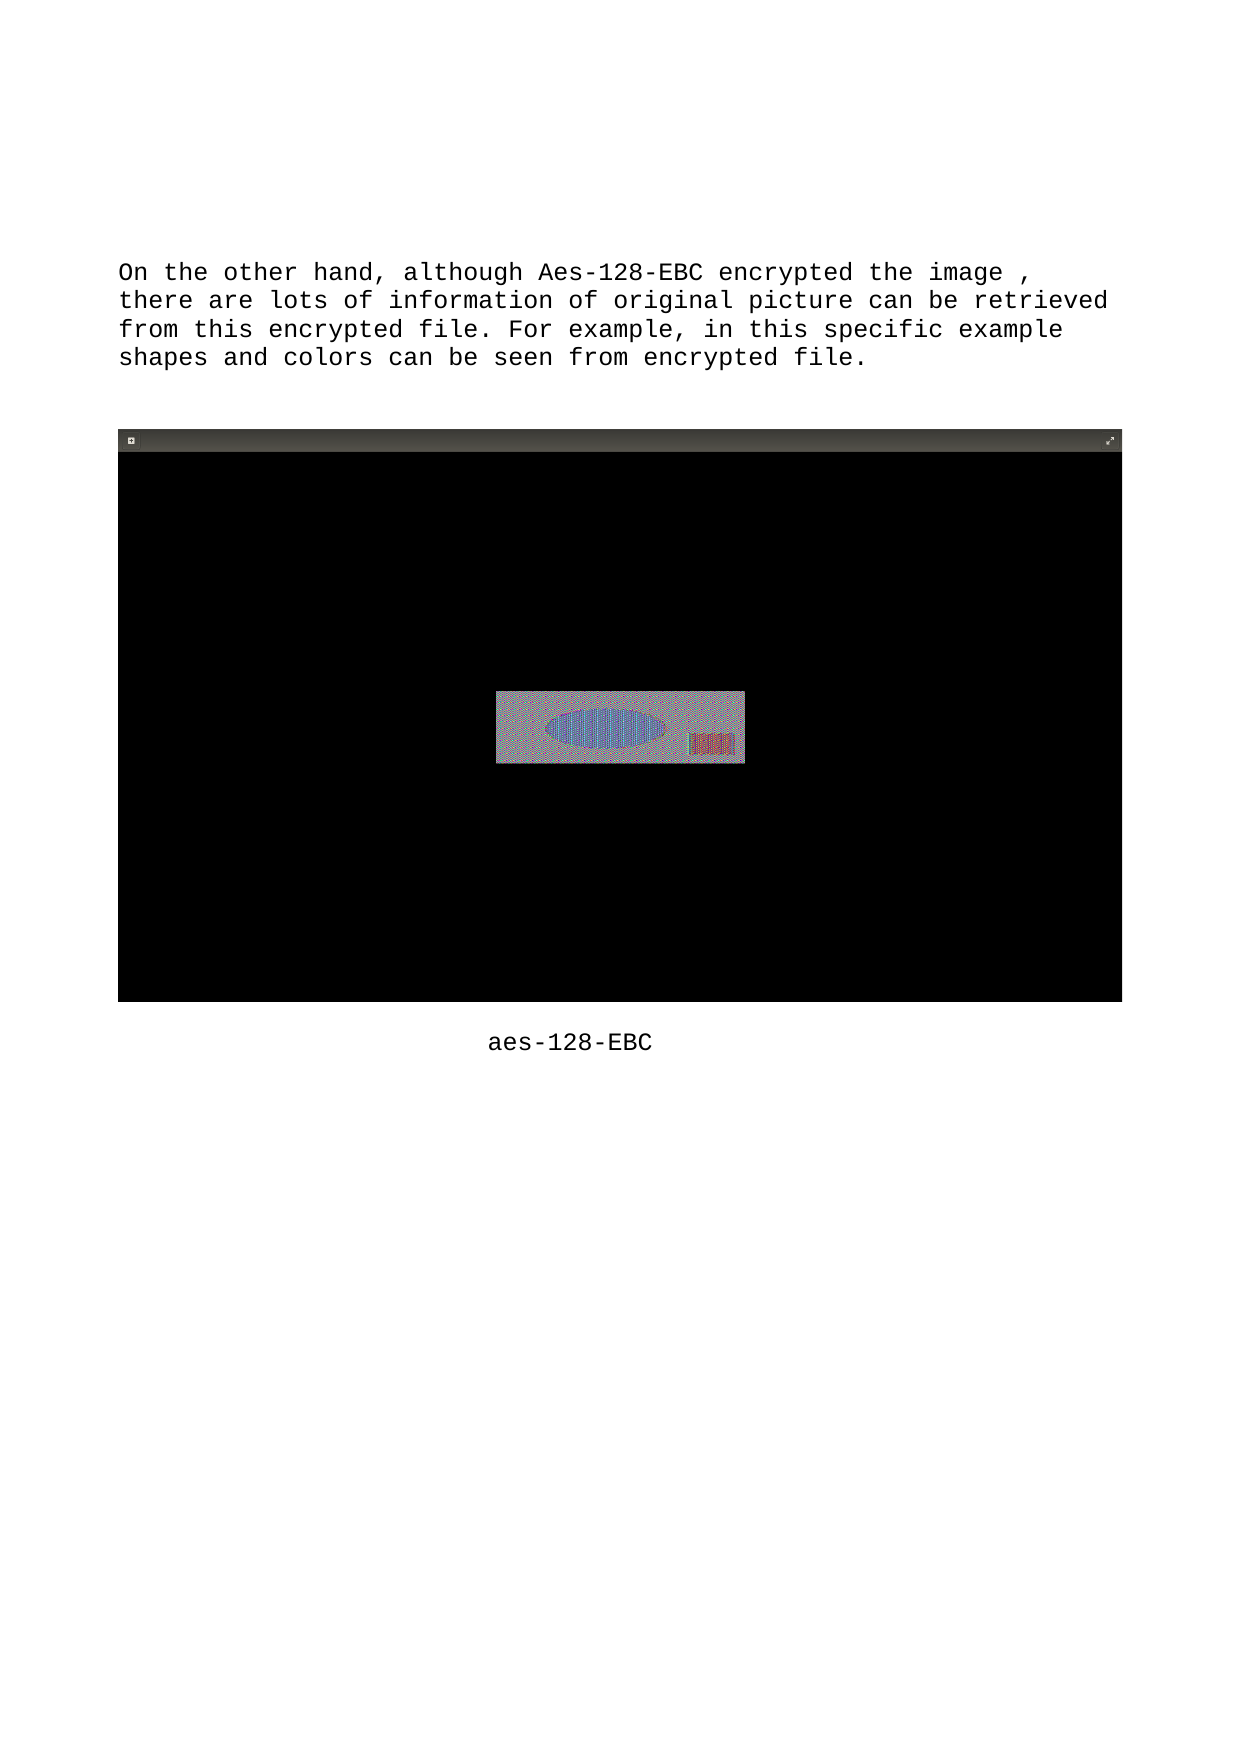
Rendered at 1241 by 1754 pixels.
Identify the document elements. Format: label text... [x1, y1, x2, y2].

text On the other hand, although Aes-128-EBC encrypted the image , there are lots of information of original picture can be retrieved from this encrypted file. For example, in this specific example shapes and colors can be seen from encrypted file. [118, 260, 1122, 373]
picture [118, 429, 1123, 1002]
text aes-128-EBC [118, 1029, 1122, 1058]
